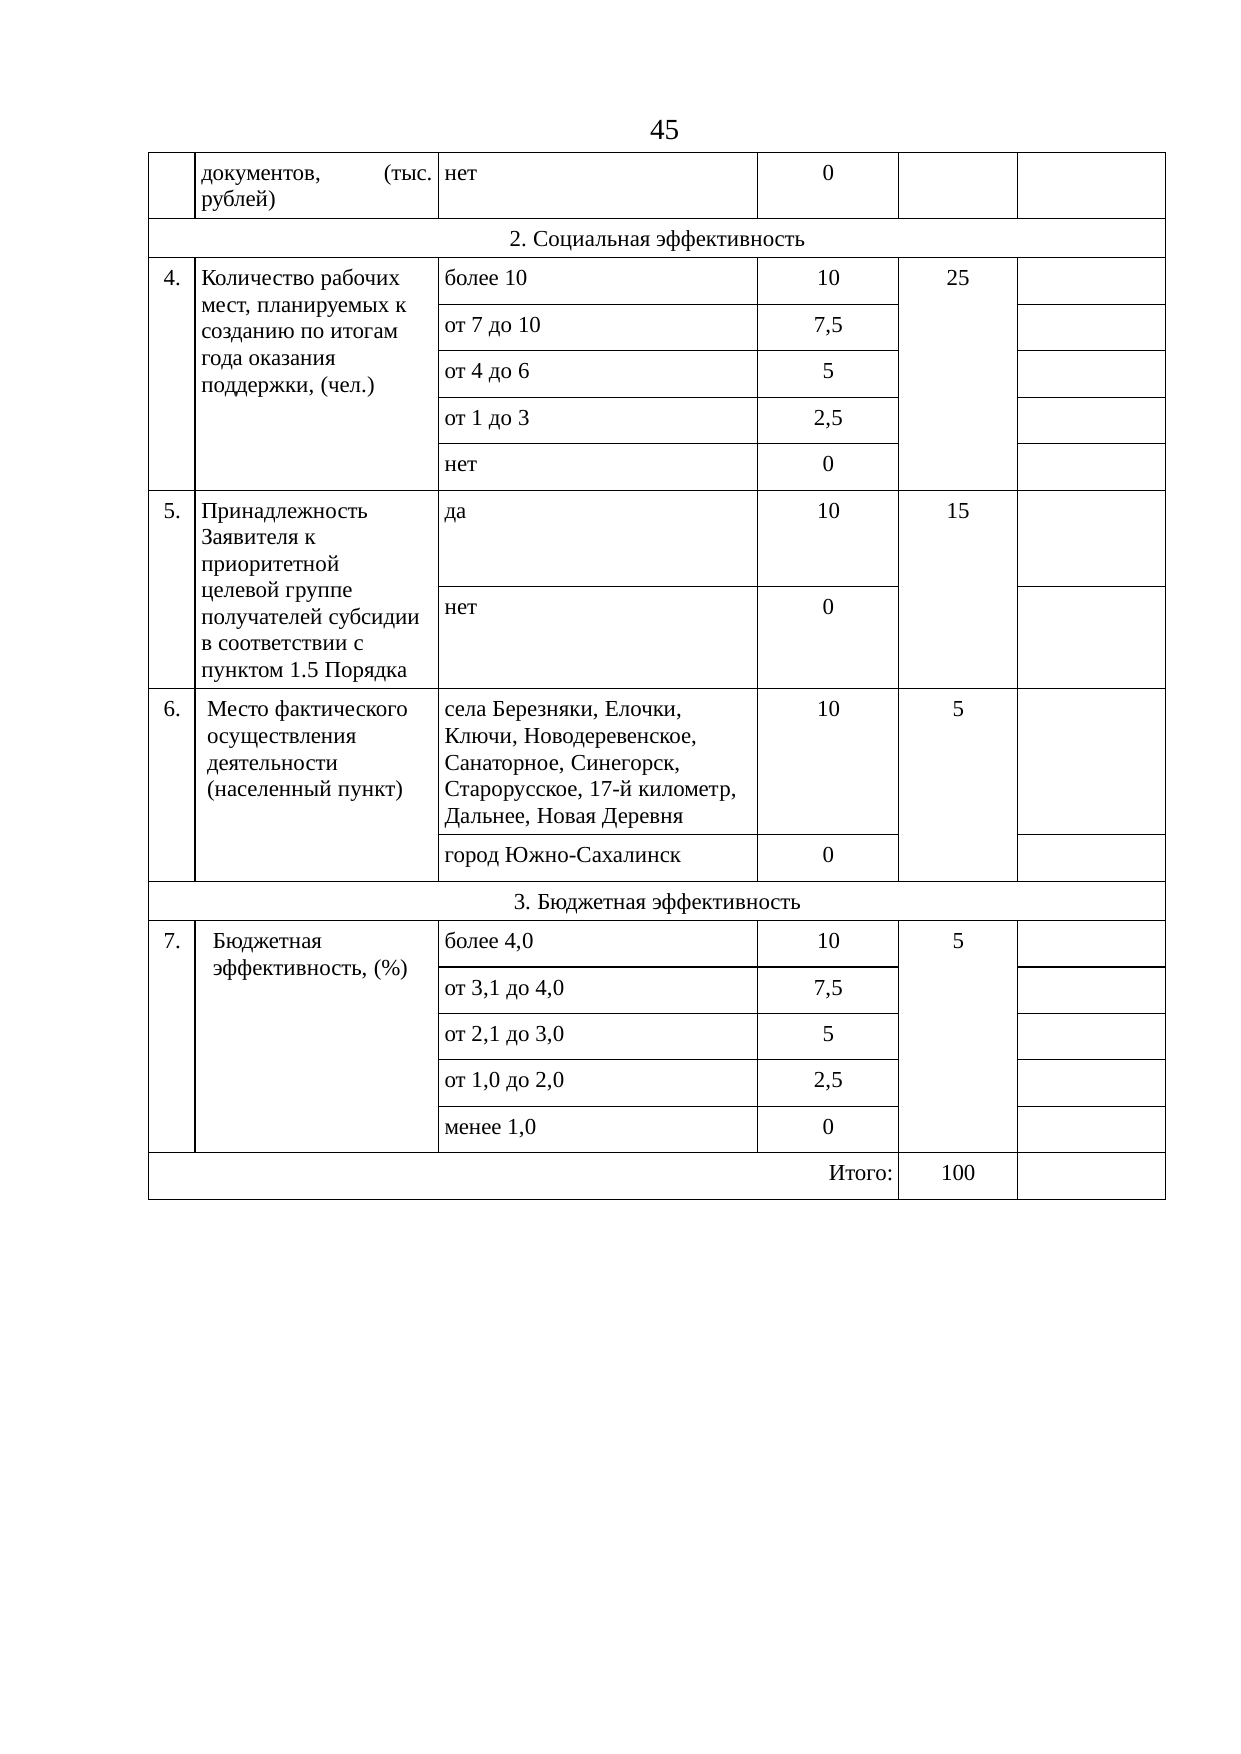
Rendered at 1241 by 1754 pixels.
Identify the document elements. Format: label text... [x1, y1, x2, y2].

table_cell 10 [758, 258, 898, 304]
table_cell 0 [758, 1107, 898, 1152]
table_cell 0 [758, 587, 898, 688]
table_cell села Березняки, Елочки, Ключи, Новодеревенское, Санаторное, Синегорск, Старорусское, 17-й километр, Дальнее, Новая Деревня [439, 689, 757, 834]
table_cell 100 [899, 1153, 1017, 1199]
table_cell от 1 до 3 [439, 398, 757, 443]
table_cell 5 [899, 921, 1017, 1152]
table_cell [149, 153, 194, 218]
table_cell 2. Социальная эффективность [149, 219, 1165, 257]
table_cell [1018, 1107, 1165, 1152]
table_cell [1018, 1153, 1165, 1199]
table_cell от 1,0 до 2,0 [439, 1060, 757, 1106]
table_cell 3. Бюджетная эффективность [149, 882, 1165, 920]
table_cell нет [439, 587, 757, 688]
table_cell 5 [758, 351, 898, 397]
table_cell нет [439, 444, 757, 489]
table_cell [1018, 835, 1165, 881]
table_cell 0 [758, 153, 898, 218]
table_cell [1018, 1060, 1165, 1106]
table_cell 10 [758, 921, 898, 966]
table_cell Количество рабочих мест, планируемых к созданию по итогам года оказания поддержки, (чел.) [196, 258, 438, 489]
table_cell нет [439, 153, 757, 218]
table_cell 2,5 [758, 398, 898, 443]
table_cell от 3,1 до 4,0 [439, 968, 757, 1013]
table_cell Принадлежность Заявителя к приоритетной целевой группе получателей субсидии в соответствии с пунктом 1.5 Порядка [196, 491, 438, 688]
table_cell 5. [149, 491, 194, 688]
table_cell [899, 153, 1017, 218]
table_cell 0 [758, 835, 898, 881]
table_cell 7,5 [758, 968, 898, 1013]
table_cell 4. [149, 258, 194, 489]
table_cell [1018, 351, 1165, 397]
table_cell [1018, 258, 1165, 304]
table_cell от 4 до 6 [439, 351, 757, 397]
table_cell более 10 [439, 258, 757, 304]
table_cell 15 [899, 491, 1017, 688]
table_cell 6. [149, 689, 194, 881]
table_cell город Южно-Сахалинск [439, 835, 757, 881]
table_cell Бюджетная эффективность, (%) [196, 921, 438, 1152]
table_cell [1018, 305, 1165, 350]
table_cell 7,5 [758, 305, 898, 350]
table_cell 5 [899, 689, 1017, 881]
table_cell 7. [149, 921, 194, 1152]
table_cell 5 [758, 1014, 898, 1059]
table_cell [1018, 491, 1165, 586]
table_cell да [439, 491, 757, 586]
table_cell Итого: [149, 1153, 898, 1199]
table_cell [1018, 921, 1165, 966]
table_cell [1018, 689, 1165, 834]
table_cell менее 1,0 [439, 1107, 757, 1152]
table_cell [1018, 968, 1165, 1013]
table_cell документов, (тыс. рублей) [196, 153, 438, 218]
table_cell [1018, 587, 1165, 688]
table_cell 2,5 [758, 1060, 898, 1106]
table_cell 10 [758, 491, 898, 586]
table_cell от 2,1 до 3,0 [439, 1014, 757, 1059]
table_cell от 7 до 10 [439, 305, 757, 350]
table_cell [1018, 1014, 1165, 1059]
table_cell [1018, 444, 1165, 489]
table_cell 10 [758, 689, 898, 834]
table_cell [1018, 398, 1165, 443]
table_cell 0 [758, 444, 898, 489]
table_cell Место фактического осуществления деятельности (населенный пункт) [196, 689, 438, 881]
table_cell 25 [899, 258, 1017, 489]
table_cell более 4,0 [439, 921, 757, 966]
table_cell [1018, 153, 1165, 218]
